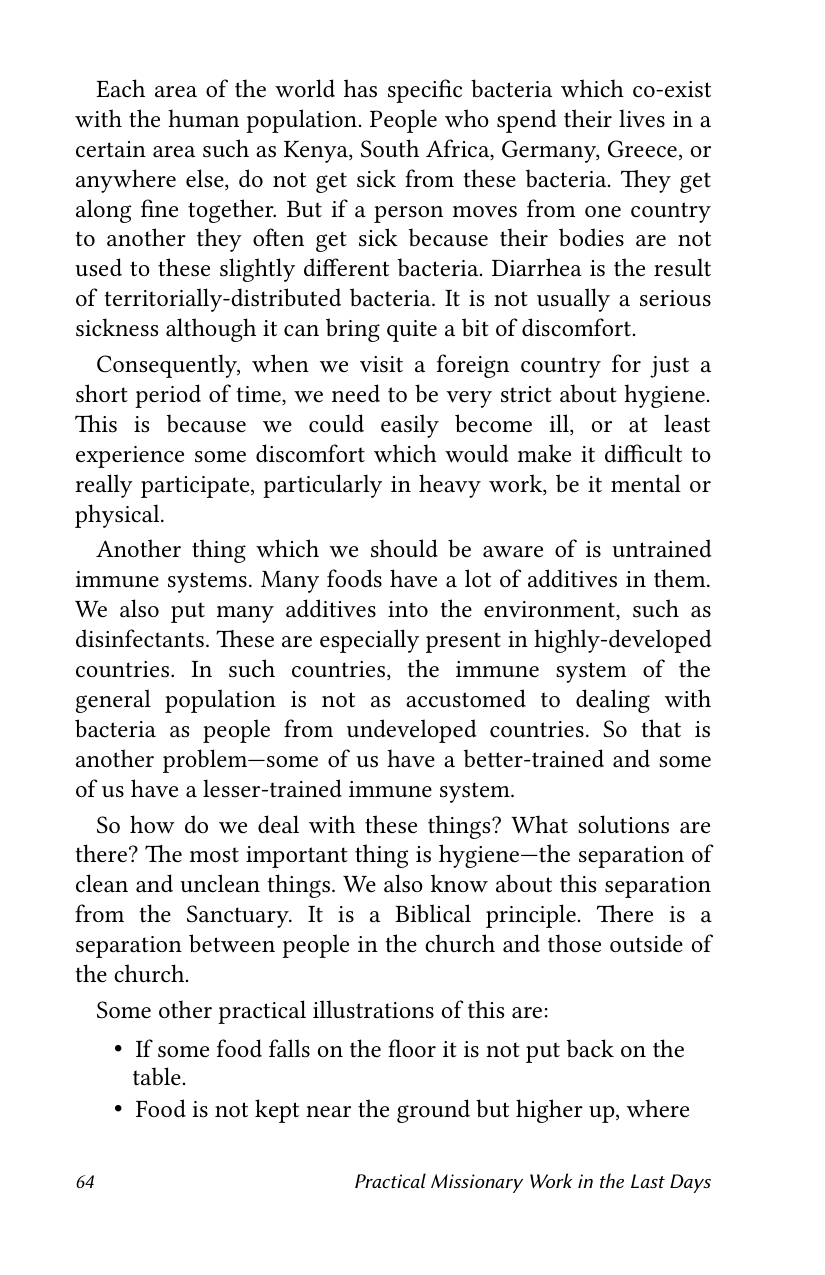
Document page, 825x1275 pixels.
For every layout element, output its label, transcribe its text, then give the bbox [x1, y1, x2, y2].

text Some other practical illustrations of this are: [75, 996, 712, 1024]
text Consequently, when we visit a foreign country for just a short period of time, we need to be very strict about hygiene. This is because we could easily become ill, or at least experience some discomfort which would make it difficult to really participate, particularly in heavy work, be it mental or physical. [75, 350, 712, 528]
text Another thing which we should be aware of is untrained immune systems. Many foods have a lot of additives in them. We also put many additives into the environment, such as disinfectants. These are especially present in highly-developed countries. In such countries, the immune system of the general population is not as accustomed to dealing with bacteria as people from undeveloped countries. So that is another problem—some of us have a better-trained and some of us have a lesser-trained immune system. [75, 536, 712, 803]
list If some food falls on the floor it is not put back on the table. [114, 1035, 712, 1092]
text Each area of the world has specific bacteria which co-exist with the human population. People who spend their lives in a certain area such as Kenya, South Africa, Germany, Greece, or anywhere else, do not get sick from these bacteria. They get along fine together. But if a person moves from one country to another they often get sick because their bodies are not used to these slightly different bacteria. Diarrhea is the result of territorially-distributed bacteria. It is not usually a serious sickness although it can bring quite a bit of discomfort. [75, 75, 712, 343]
list Food is not kept near the ground but higher up, where [114, 1095, 712, 1123]
text So how do we deal with these things? What solutions are there? The most important thing is hygiene—the separation of clean and unclean things. We also know about this separation from the Sanctuary. It is a Biblical principle. There is a separation between people in the church and those outside of the church. [75, 811, 712, 989]
